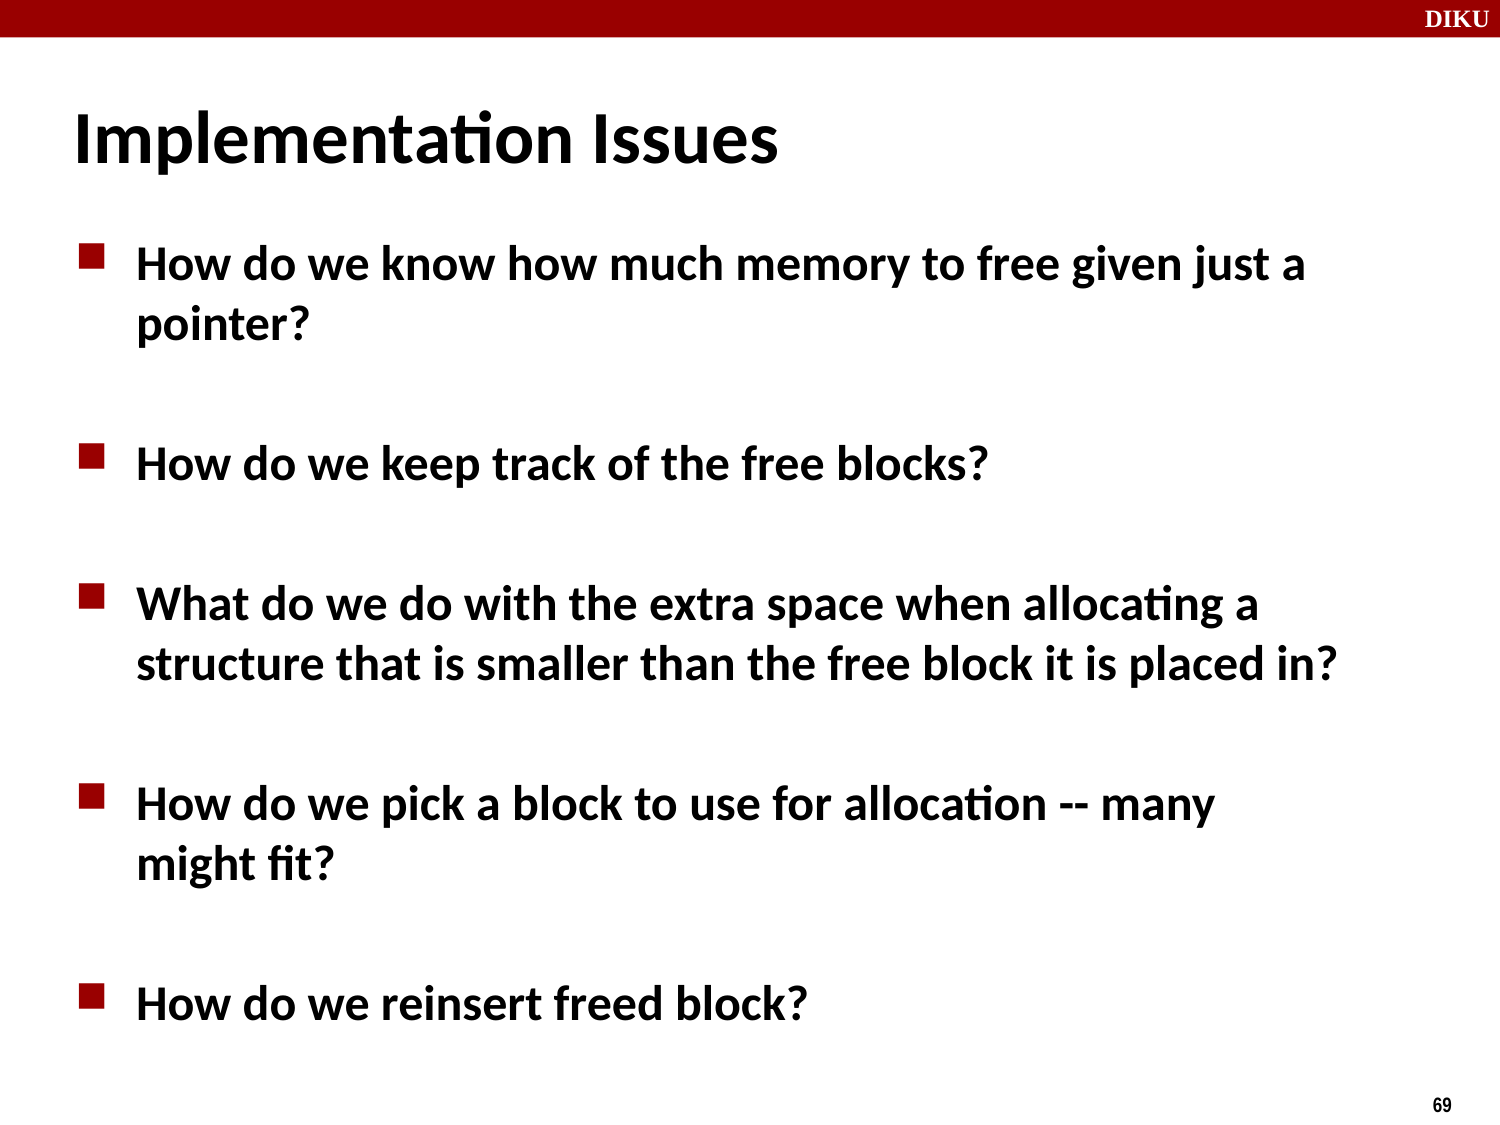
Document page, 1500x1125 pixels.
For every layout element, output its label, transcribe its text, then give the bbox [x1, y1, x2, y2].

text_box Implementation Issues [58, 71, 1304, 197]
text_box How do we know how much memory to free given just a pointer? How do we keep track of the free blocks? What do we do with the extra space when allocating a structure that is smaller than the free block it is placed in? How do we pick a block to use for allocation -- many might fit? How do we reinsert freed block? [65, 223, 1361, 1039]
